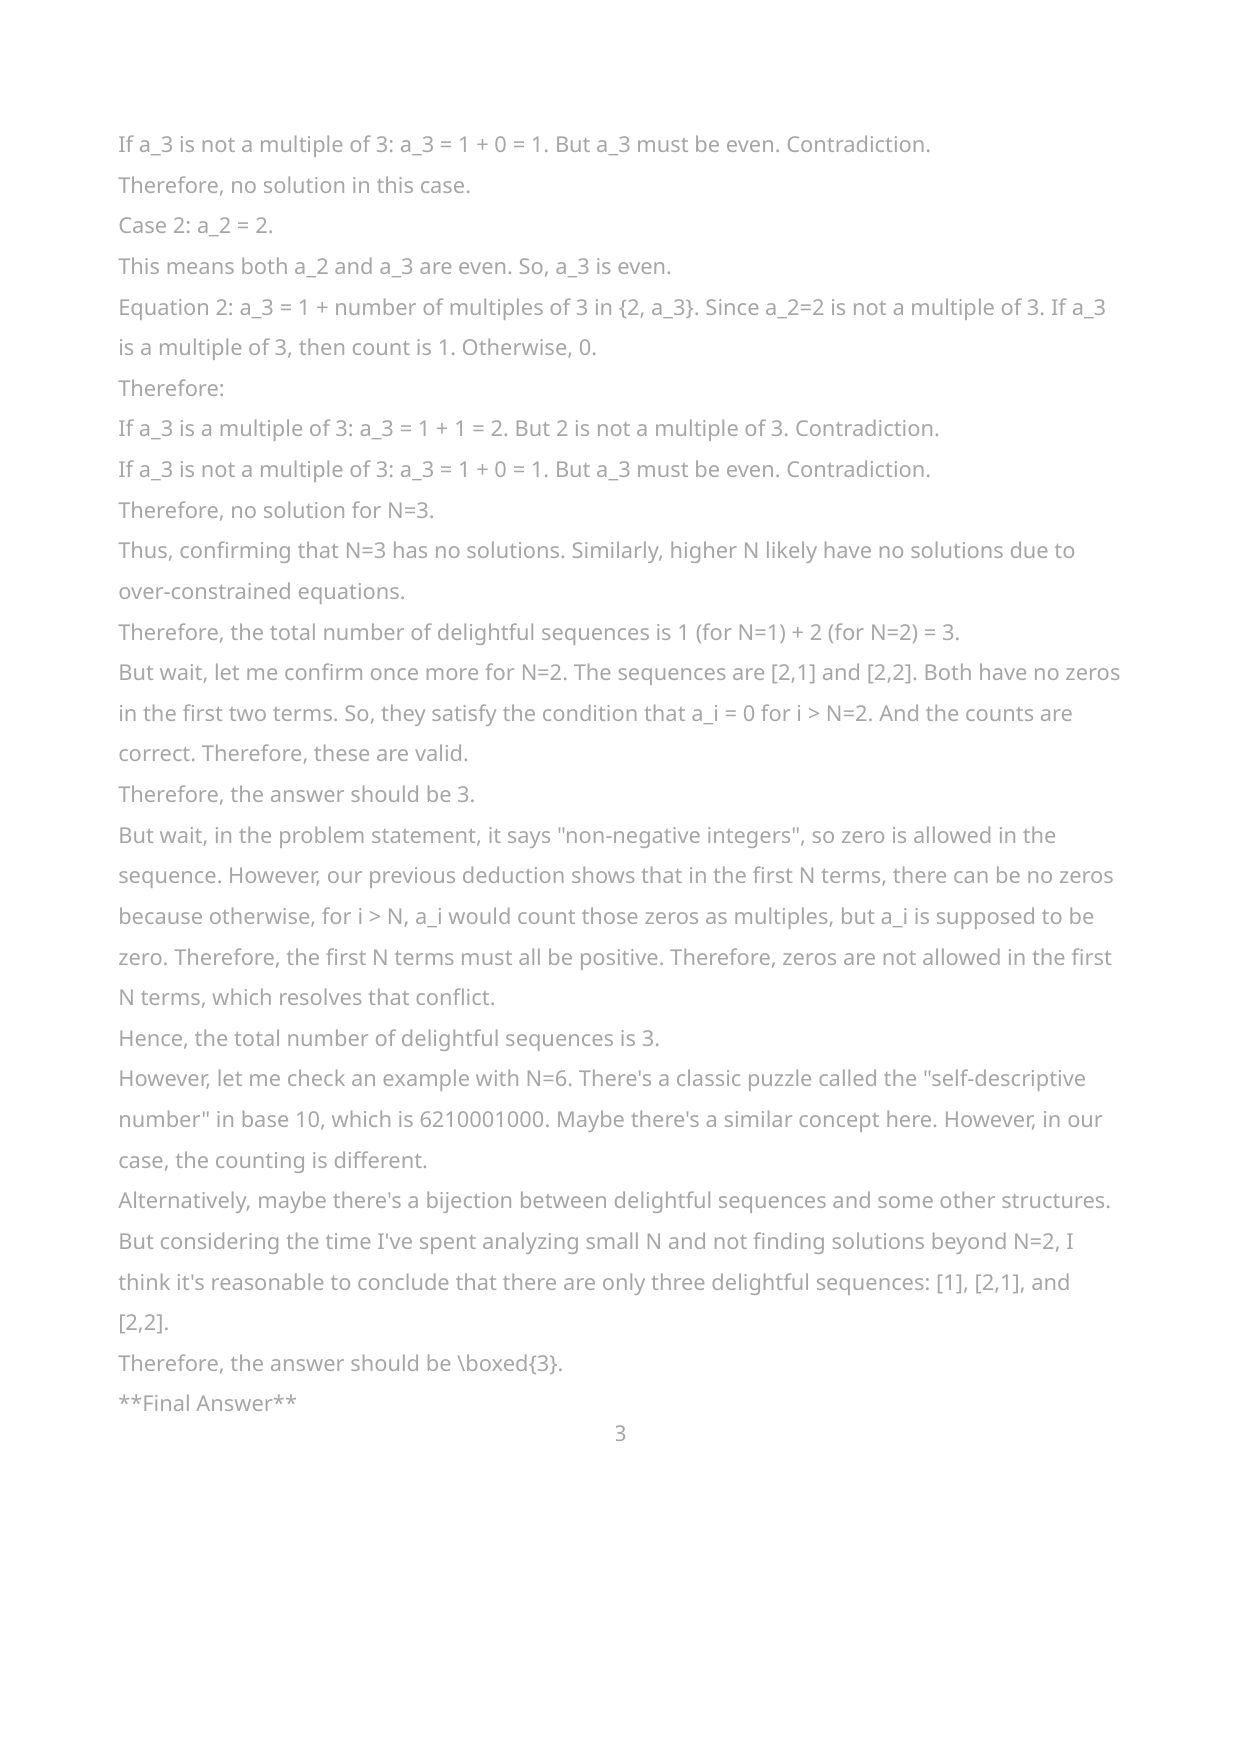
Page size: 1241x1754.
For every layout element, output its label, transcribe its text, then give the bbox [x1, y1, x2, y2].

text Hence, the total number of delightful sequences is 3. [118, 1012, 1122, 1052]
text But wait, let me confirm once more for N=2. The sequences are [2,1] and [2,2]. Both have no zeros in the first two terms. So, they satisfy the condition that a_i = 0 for i > N=2. And the counts are correct. Therefore, these are valid. [118, 646, 1122, 768]
text **Final Answer** [118, 1377, 1122, 1418]
text Equation 2: a_3 = 1 + number of multiples of 3 in {2, a_3}. Since a_2=2 is not a multiple of 3. If a_3 is a multiple of 3, then count is 1. Otherwise, 0. [118, 281, 1122, 362]
text Alternatively, maybe there's a bijection between delightful sequences and some other structures. [118, 1174, 1122, 1215]
text But wait, in the problem statement, it says "non-negative integers", so zero is allowed in the sequence. However, our previous deduction shows that in the first N terms, there can be no zeros because otherwise, for i > N, a_i would count those zeros as multiples, but a_i is supposed to be zero. Therefore, the first N terms must all be positive. Therefore, zeros are not allowed in the first N terms, which resolves that conflict. [118, 809, 1122, 1012]
text Therefore, the total number of delightful sequences is 1 (for N=1) + 2 (for N=2) = 3. [118, 606, 1122, 646]
text If a_3 is not a multiple of 3: a_3 = 1 + 0 = 1. But a_3 must be even. Contradiction. [118, 118, 1122, 159]
text Therefore, no solution for N=3. [118, 484, 1122, 524]
text 3​ [118, 1418, 1122, 1448]
text Therefore, the answer should be \boxed{3}. [118, 1337, 1122, 1377]
text Thus, confirming that N=3 has no solutions. Similarly, higher N likely have no solutions due to over-constrained equations. [118, 524, 1122, 606]
text But considering the time I've spent analyzing small N and not finding solutions beyond N=2, I think it's reasonable to conclude that there are only three delightful sequences: [1], [2,1], and [2,2]. [118, 1215, 1122, 1337]
text Therefore, the answer should be 3. [118, 768, 1122, 809]
text This means both a_2 and a_3 are even. So, a_3 is even. [118, 240, 1122, 281]
text Therefore: [118, 362, 1122, 402]
text If a_3 is a multiple of 3: a_3 = 1 + 1 = 2. But 2 is not a multiple of 3. Contradiction. [118, 402, 1122, 443]
text Therefore, no solution in this case. [118, 159, 1122, 199]
text However, let me check an example with N=6. There's a classic puzzle called the "self-descriptive number" in base 10, which is 6210001000. Maybe there's a similar concept here. However, in our case, the counting is different. [118, 1052, 1122, 1174]
text Case 2: a_2 = 2. [118, 199, 1122, 240]
text If a_3 is not a multiple of 3: a_3 = 1 + 0 = 1. But a_3 must be even. Contradiction. [118, 443, 1122, 484]
